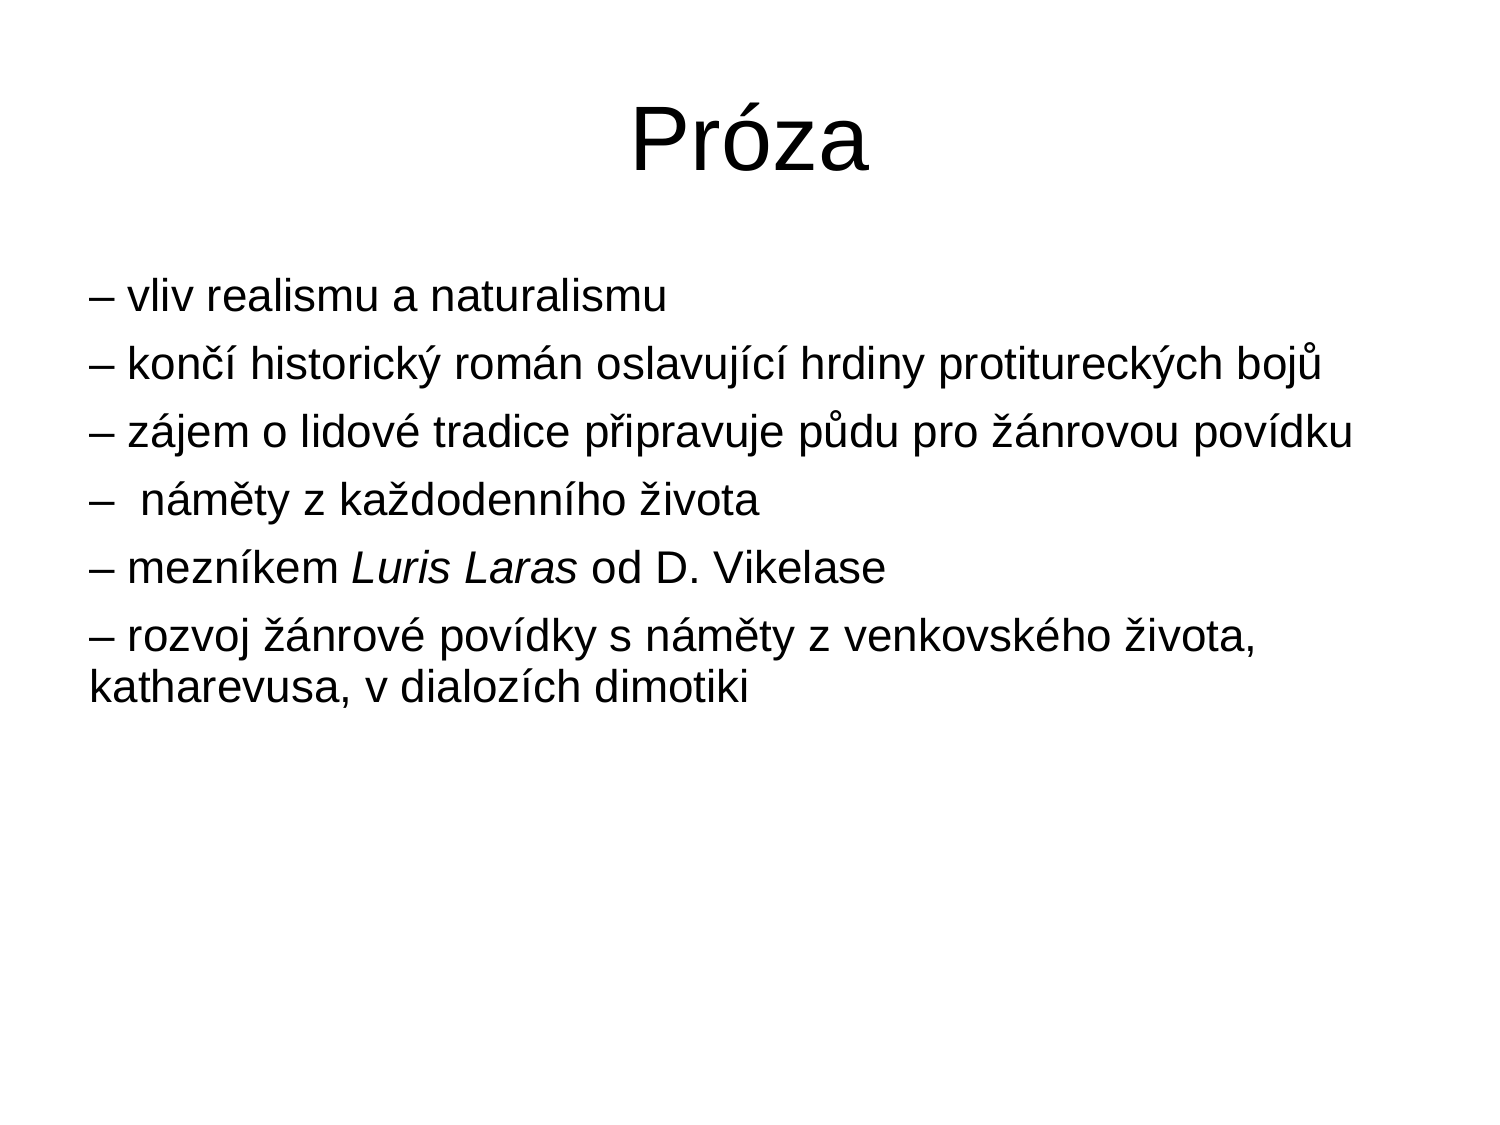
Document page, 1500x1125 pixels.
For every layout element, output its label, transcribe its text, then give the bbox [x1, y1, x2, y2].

list – vliv realismu a naturalismu – končí historický román oslavující hrdiny protitureckých bojů – zájem o lidové tradice připravuje půdu pro žánrovou povídku – náměty z každodenního života – mezníkem Luris Laras od D. Vikelase – rozvoj žánrové povídky s náměty z venkovského života, katharevusa, v dialozích dimotiki [74, 262, 1425, 1005]
title Próza [74, 20, 1425, 257]
